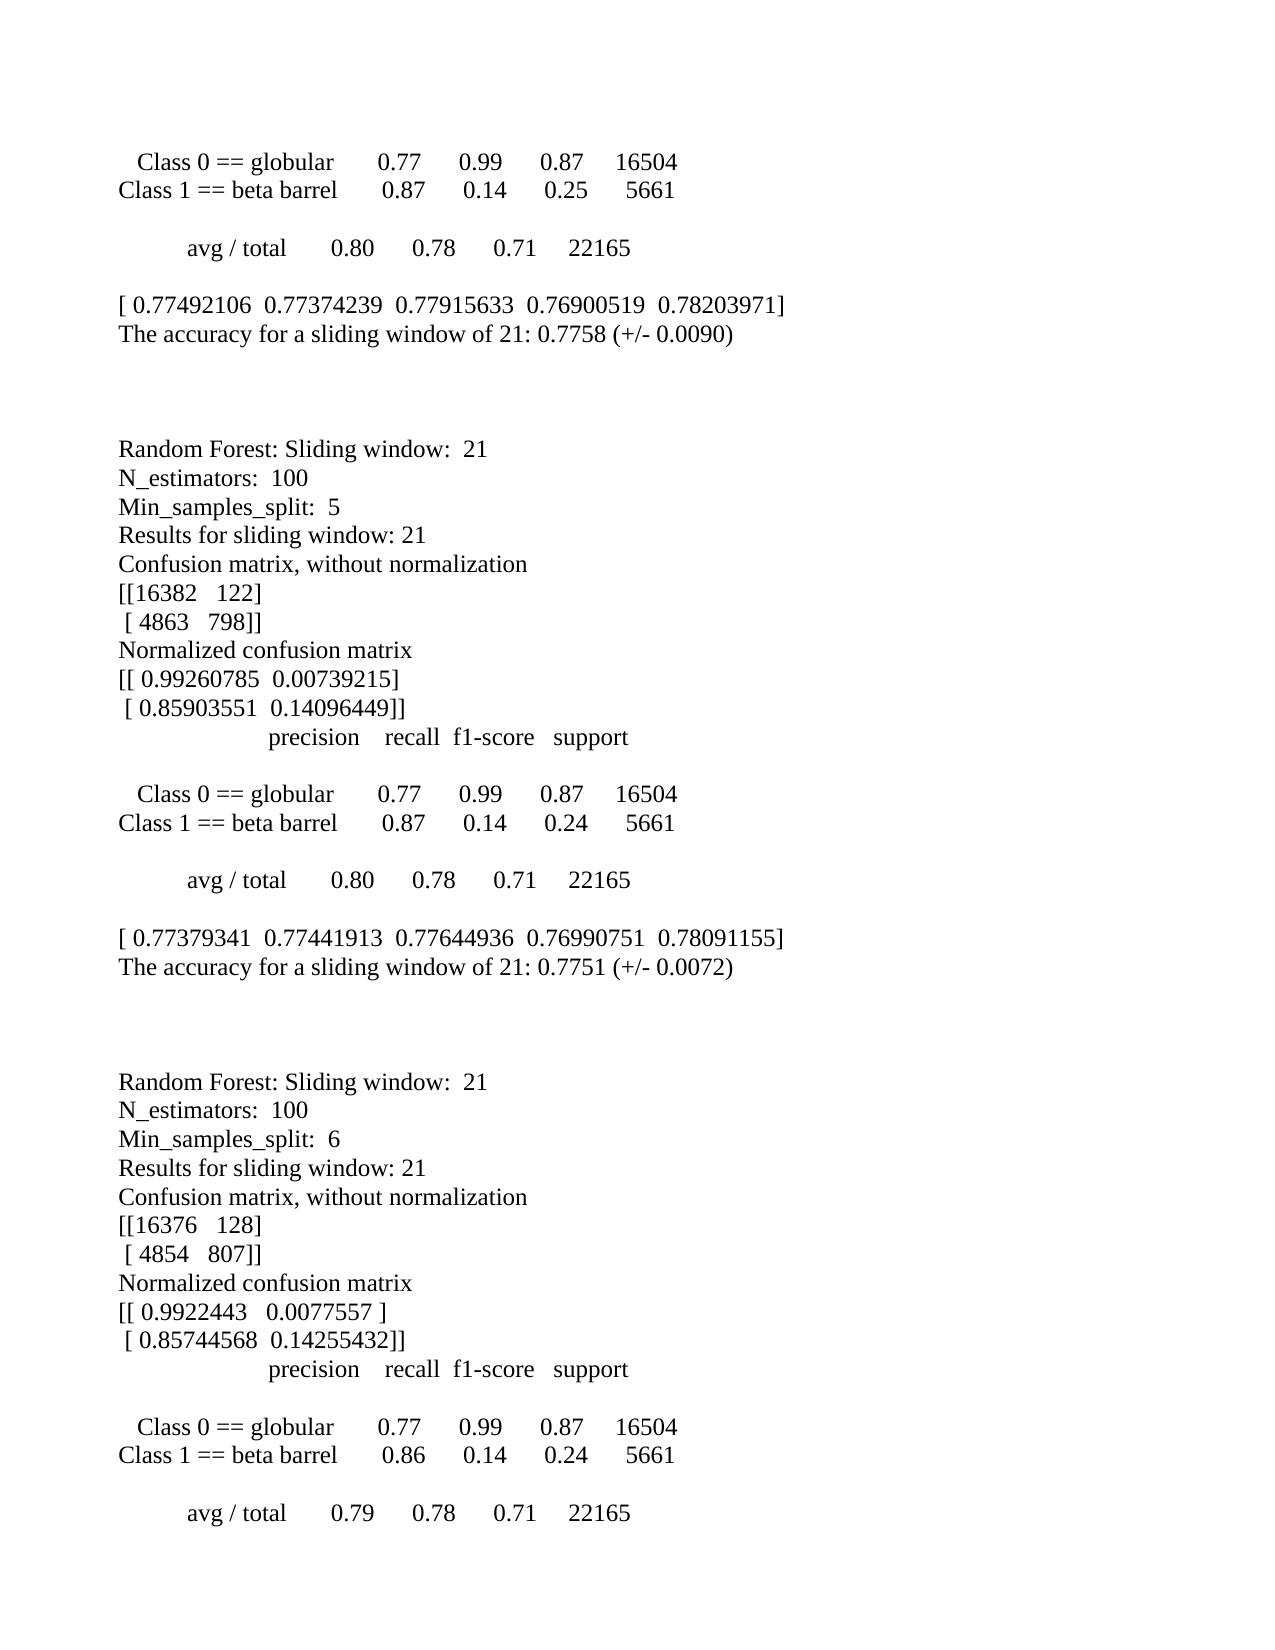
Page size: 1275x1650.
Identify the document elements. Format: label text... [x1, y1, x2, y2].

text Confusion matrix, without normalization [118, 1182, 1157, 1211]
text [[ 0.99260785 0.00739215] [118, 664, 1157, 693]
text Class 1 == beta barrel 0.87 0.14 0.24 5661 [118, 808, 1157, 837]
text N_estimators: 100 [118, 463, 1157, 492]
text avg / total 0.80 0.78 0.71 22165 [118, 866, 1157, 894]
text Confusion matrix, without normalization [118, 549, 1157, 578]
text avg / total 0.79 0.78 0.71 22165 [118, 1498, 1157, 1527]
text Normalized confusion matrix [118, 636, 1157, 664]
text [[16376 128] [118, 1211, 1157, 1239]
text [[ 0.9922443 0.0077557 ] [118, 1297, 1157, 1326]
text Random Forest: Sliding window: 21 [118, 434, 1157, 463]
text Min_samples_split: 5 [118, 492, 1157, 521]
text [ 4854 807]] [118, 1239, 1157, 1268]
text Min_samples_split: 6 [118, 1124, 1157, 1153]
text Results for sliding window: 21 [118, 1153, 1157, 1182]
text [ 0.85903551 0.14096449]] [118, 693, 1157, 722]
text N_estimators: 100 [118, 1096, 1157, 1124]
text Class 0 == globular 0.77 0.99 0.87 16504 [118, 1412, 1157, 1441]
text Results for sliding window: 21 [118, 521, 1157, 549]
text avg / total 0.80 0.78 0.71 22165 [118, 233, 1157, 262]
text [ 4863 798]] [118, 607, 1157, 636]
text Class 0 == globular 0.77 0.99 0.87 16504 [118, 779, 1157, 808]
text The accuracy for a sliding window of 21: 0.7751 (+/- 0.0072) [118, 952, 1157, 981]
text [ 0.77379341 0.77441913 0.77644936 0.76990751 0.78091155] [118, 923, 1157, 952]
text [ 0.85744568 0.14255432]] [118, 1326, 1157, 1354]
text [ 0.77492106 0.77374239 0.77915633 0.76900519 0.78203971] [118, 291, 1157, 319]
text Class 1 == beta barrel 0.87 0.14 0.25 5661 [118, 176, 1157, 204]
text Class 0 == globular 0.77 0.99 0.87 16504 [118, 147, 1157, 176]
text Class 1 == beta barrel 0.86 0.14 0.24 5661 [118, 1441, 1157, 1469]
text Random Forest: Sliding window: 21 [118, 1067, 1157, 1096]
text precision recall f1-score support [118, 722, 1157, 751]
text [[16382 122] [118, 578, 1157, 607]
text precision recall f1-score support [118, 1354, 1157, 1383]
text The accuracy for a sliding window of 21: 0.7758 (+/- 0.0090) [118, 319, 1157, 348]
text Normalized confusion matrix [118, 1268, 1157, 1297]
